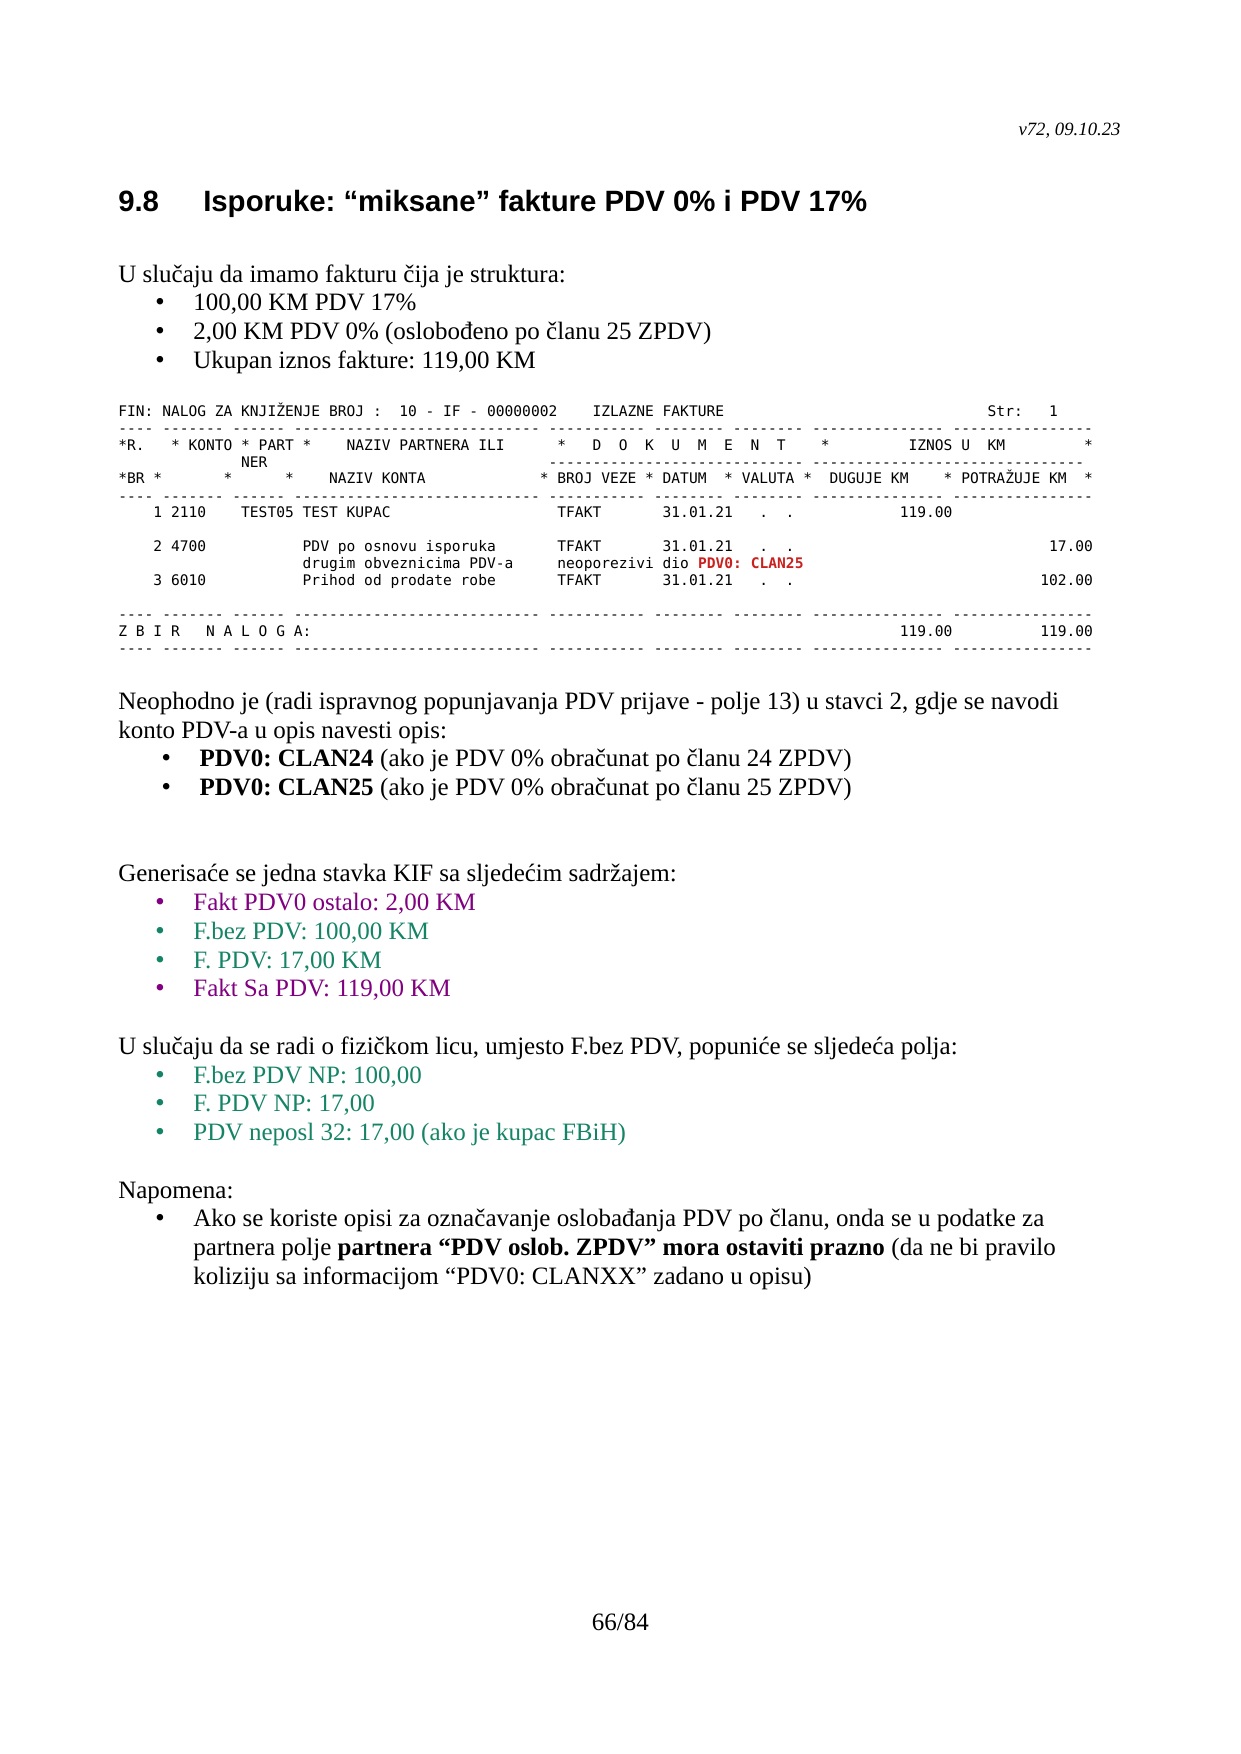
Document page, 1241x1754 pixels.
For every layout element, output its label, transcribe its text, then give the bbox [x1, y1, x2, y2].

list 100,00 KM PDV 17% [156, 287, 1122, 316]
text FIN: NALOG ZA KNJIŽENJE BROJ : 10 - IF - 00000002 IZLAZNE FAKTURE Str: 1 [118, 402, 1122, 419]
text U slučaju da se radi o fizičkom licu, umjesto F.bez PDV, popuniće se sljedeća polja: [118, 1031, 1122, 1060]
list F. PDV NP: 17,00 [156, 1088, 1122, 1117]
text 1 2110 TEST05 TEST KUPAC TFAKT 31.01.21 . . 119.00 [118, 504, 1122, 521]
text *R. * KONTO * PART * NAZIV PARTNERA ILI * D O K U M E N T * IZNOS U KM * [118, 436, 1122, 453]
list Fakt PDV0 ostalo: 2,00 KM [156, 887, 1122, 916]
list F.bez PDV: 100,00 KM [156, 916, 1122, 945]
list F.bez PDV NP: 100,00 [156, 1060, 1122, 1088]
text 2 4700 PDV po osnovu isporuka TFAKT 31.01.21 . . 17.00 [118, 538, 1122, 555]
list Ukupan iznos fakture: 119,00 KM [156, 345, 1122, 374]
text U slučaju da imamo fakturu čija je struktura: [118, 259, 1122, 287]
text ---- ------- ------ ---------------------------- ----------- -------- -------- --------------- ---------------- [118, 487, 1122, 504]
text Neophodno je (radi ispravnog popunjavanja PDV prijave - polje 13) u stavci 2, gdje se navodi konto PDV-a u opis navesti opis: [118, 686, 1122, 743]
text ---- ------- ------ ---------------------------- ----------- -------- -------- --------------- ---------------- [118, 419, 1122, 436]
text drugim obveznicima PDV-a neoporezivi dio PDV0: CLAN25 [118, 555, 1122, 572]
list PDV0: CLAN24 (ako je PDV 0% obračunat po članu 24 ZPDV) [162, 743, 1122, 772]
subtitle Isporuke: “miksane” fakture PDV 0% i PDV 17% [118, 184, 1122, 217]
text Generisaće se jedna stavka KIF sa sljedećim sadržajem: [118, 858, 1122, 887]
list PDV0: CLAN25 (ako je PDV 0% obračunat po članu 25 ZPDV) [162, 772, 1122, 801]
list 2,00 KM PDV 0% (oslobođeno po članu 25 ZPDV) [156, 316, 1122, 345]
list Fakt Sa PDV: 119,00 KM [156, 973, 1122, 1002]
text Z B I R N A L O G A: 119.00 119.00 [118, 623, 1122, 640]
text Napomena: [118, 1175, 1122, 1203]
text *BR * * * NAZIV KONTA * BROJ VEZE * DATUM * VALUTA * DUGUJE KM * POTRAŽUJE KM * [118, 470, 1122, 487]
list PDV neposl 32: 17,00 (ako je kupac FBiH) [156, 1117, 1122, 1146]
text ---- ------- ------ ---------------------------- ----------- -------- -------- --------------- ---------------- [118, 640, 1122, 657]
text ---- ------- ------ ---------------------------- ----------- -------- -------- --------------- ---------------- [118, 606, 1122, 623]
list Ako se koriste opisi za označavanje oslobađanja PDV po članu, onda se u podatke za partnera polje partnera “PDV oslob. ZPDV” mora ostaviti prazno (da ne bi pravilo koliziju sa informacijom “PDV0: CLANXX” zadano u opisu) [156, 1203, 1122, 1290]
text NER ----------------------------- ------------------------------- [118, 453, 1122, 470]
text 3 6010 Prihod od prodate robe TFAKT 31.01.21 . . 102.00 [118, 572, 1122, 589]
list F. PDV: 17,00 KM [156, 945, 1122, 973]
